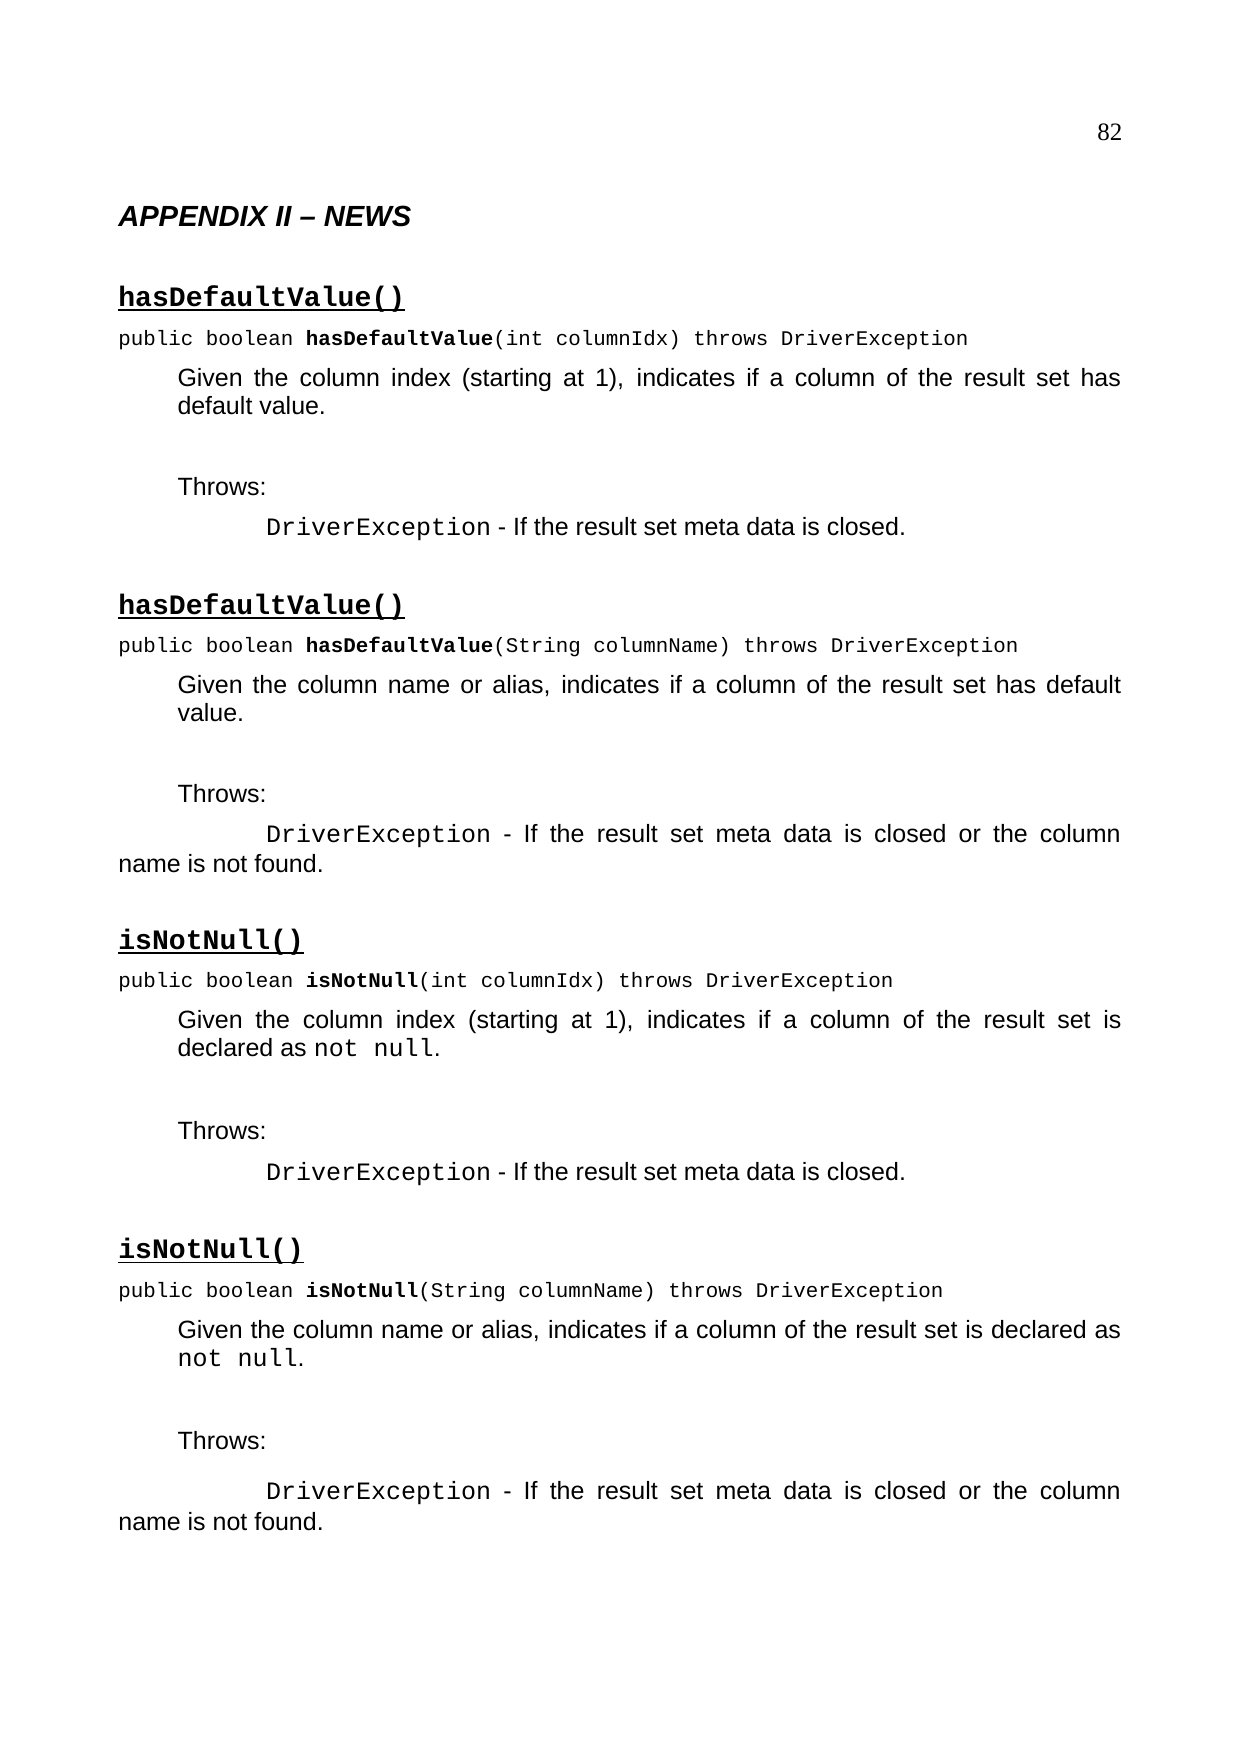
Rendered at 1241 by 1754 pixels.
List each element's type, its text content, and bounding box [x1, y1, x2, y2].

text Throws: [118, 472, 1122, 500]
subtitle isNotNull() [118, 1235, 1122, 1267]
text Given the column index (starting at 1), indicates if a column of the result set has default value. [177, 364, 1122, 419]
text public boolean isNotNull(int columnIdx) throws DriverException [118, 970, 1122, 994]
text Throws: [118, 779, 1122, 807]
text DriverException - If the result set meta data is closed or the column name is not found. [118, 1477, 1122, 1535]
list DriverException - If the result set meta data is closed or the column name is not found. [118, 820, 1122, 878]
subtitle hasDefaultValue() [118, 283, 1122, 315]
text Throws: [118, 1117, 1122, 1145]
text Given the column name or alias, indicates if a column of the result set is declared as not null. [177, 1316, 1122, 1374]
text Throws: [118, 1426, 1122, 1454]
text public boolean hasDefaultValue(String columnName) throws DriverException [118, 635, 1122, 659]
subtitle isNotNull() [118, 926, 1122, 958]
text Given the column index (starting at 1), indicates if a column of the result set is declared as not null. [177, 1006, 1122, 1064]
text Given the column name or alias, indicates if a column of the result set has default value. [177, 671, 1122, 727]
subtitle APPENDIX II – NEWS [118, 200, 1122, 233]
list DriverException - If the result set meta data is closed. [118, 513, 1122, 543]
text public boolean isNotNull(String columnName) throws DriverException [118, 1280, 1122, 1303]
text public boolean hasDefaultValue(int columnIdx) throws DriverException [118, 328, 1122, 351]
subtitle hasDefaultValue() [118, 591, 1122, 623]
list DriverException - If the result set meta data is closed. [118, 1157, 1122, 1187]
